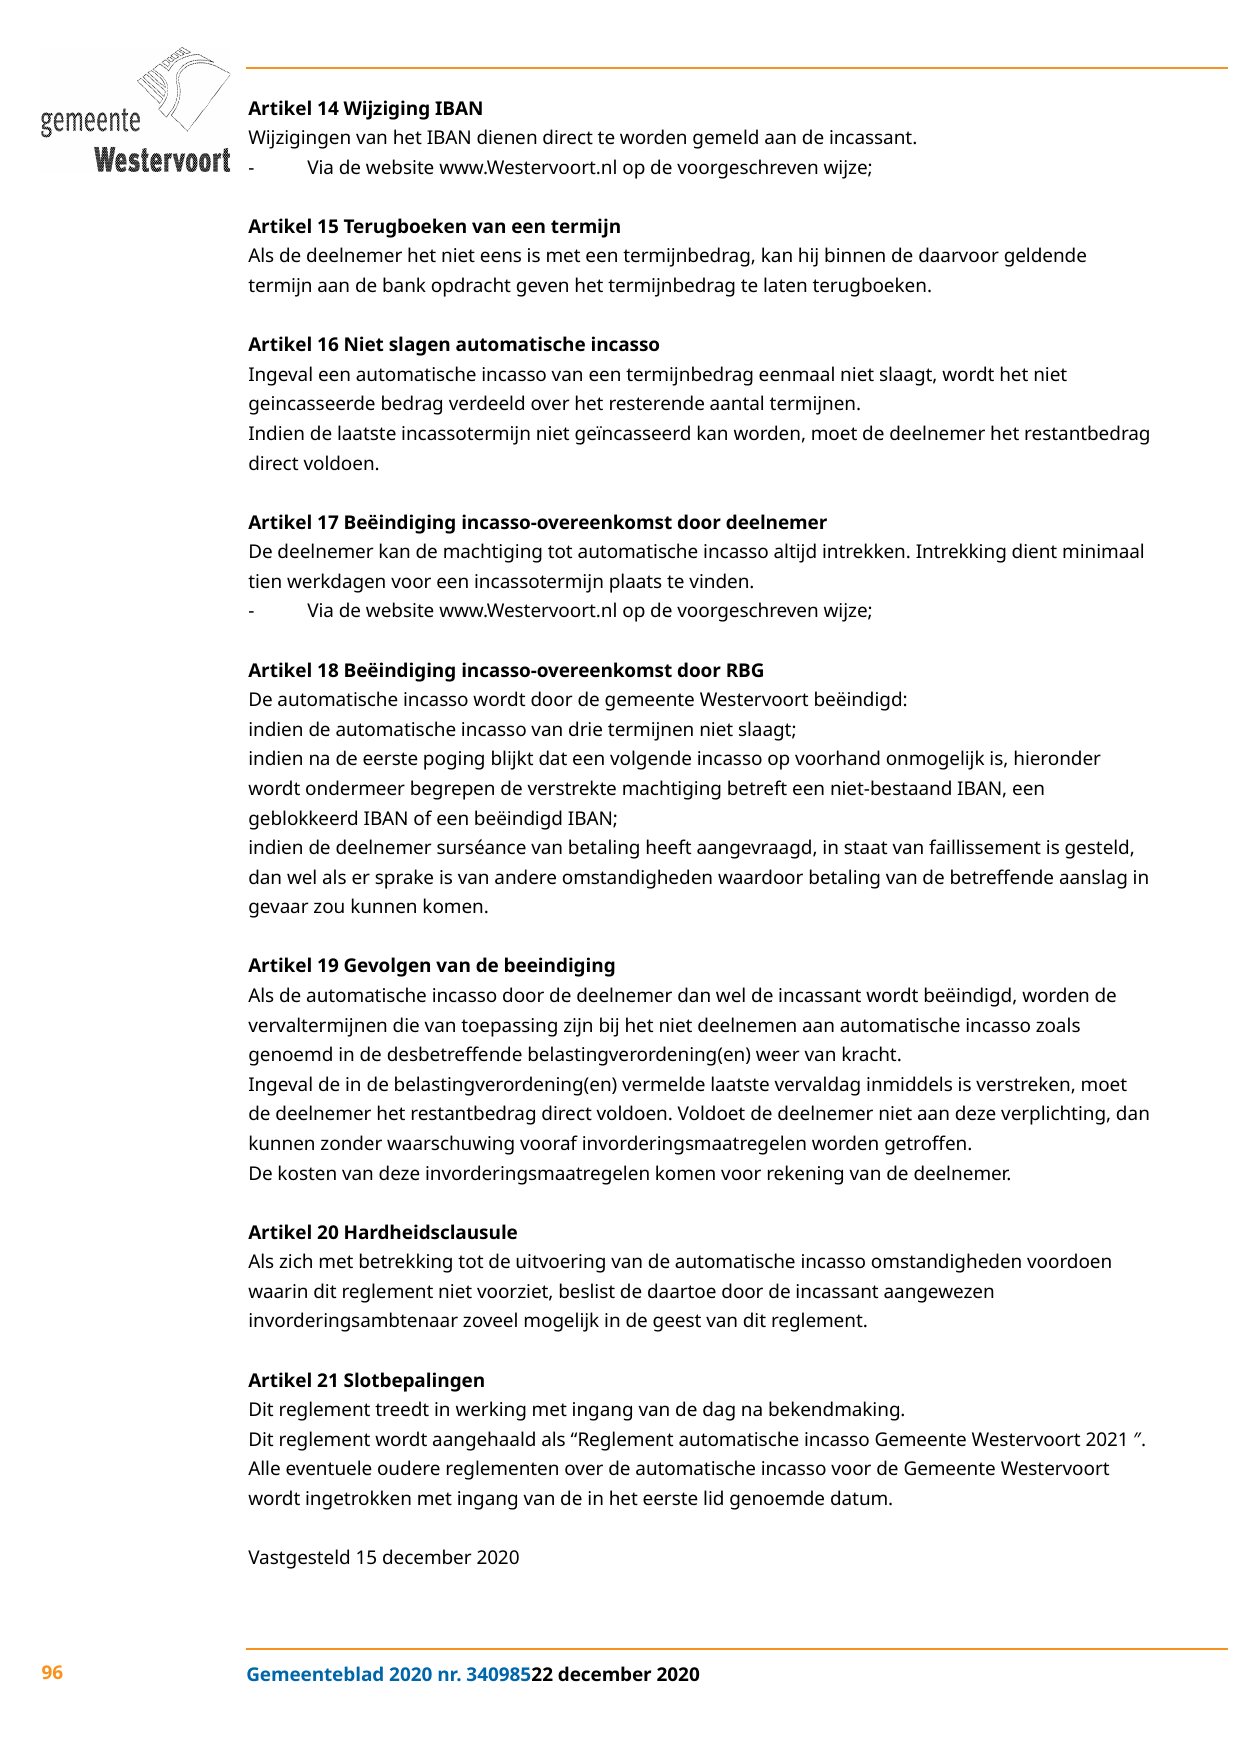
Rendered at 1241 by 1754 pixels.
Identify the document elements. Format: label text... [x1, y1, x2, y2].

text Artikel 17 Beëindiging incasso-overeenkomst door deelnemer [248, 509, 1152, 535]
text De kosten van deze invorderingsmaatregelen komen voor rekening van de deelnemer. [248, 1160, 1152, 1186]
text Dit reglement wordt aangehaald als “Reglement automatische incasso Gemeente Westervoort 2021 ″. [248, 1426, 1152, 1452]
text De deelnemer kan de machtiging tot automatische incasso altijd intrekken. Intrekking dient minimaal tien werkdagen voor een incassotermijn plaats te vinden. [248, 538, 1152, 594]
text Artikel 21 Slotbepalingen [248, 1367, 1152, 1393]
text Artikel 19 Gevolgen van de beeindiging [248, 953, 1152, 978]
text Artikel 18 Beëindiging incasso-overeenkomst door RBG [248, 657, 1152, 683]
text Als zich met betrekking tot de uitvoering van de automatische incasso omstandigheden voordoen waarin dit reglement niet voorziet, beslist de daartoe door de incassant aangewezen invorderingsambtenaar zoveel mogelijk in de geest van dit reglement. [248, 1248, 1152, 1333]
text Indien de laatste incassotermijn niet geïncasseerd kan worden, moet de deelnemer het restantbedrag direct voldoen. [248, 420, 1152, 476]
text Artikel 16 Niet slagen automatische incasso [248, 331, 1152, 357]
text Dit reglement treedt in werking met ingang van de dag na bekendmaking. [248, 1396, 1152, 1422]
list Via de website www.Westervoort.nl op de voorgeschreven wijze; [248, 154, 1152, 180]
text Als de deelnemer het niet eens is met een termijnbedrag, kan hij binnen de daarvoor geldende termijn aan de bank opdracht geven het termijnbedrag te laten terugboeken. [248, 243, 1152, 298]
text indien na de eerste poging blijkt dat een volgende incasso op voorhand onmogelijk is, hieronder wordt ondermeer begrepen de verstrekte machtiging betreft een niet-bestaand IBAN, een geblokkeerd IBAN of een beëindigd IBAN; [248, 746, 1152, 831]
text Artikel 14 Wijziging IBAN [248, 95, 1152, 121]
text Artikel 15 Terugboeken van een termijn [248, 213, 1152, 239]
picture [41, 47, 231, 172]
text Ingeval de in de belastingverordening(en) vermelde laatste vervaldag inmiddels is verstreken, moet de deelnemer het restantbedrag direct voldoen. Voldoet de deelnemer niet aan deze verplichting, dan kunnen zonder waarschuwing vooraf invorderingsmaatregelen worden getroffen. [248, 1071, 1152, 1156]
list Via de website www.Westervoort.nl op de voorgeschreven wijze; [248, 598, 1152, 623]
text Alle eventuele oudere reglementen over de automatische incasso voor de Gemeente Westervoort wordt ingetrokken met ingang van de in het eerste lid genoemde datum. [248, 1456, 1152, 1511]
text Als de automatische incasso door de deelnemer dan wel de incassant wordt beëindigd, worden de vervaltermijnen die van toepassing zijn bij het niet deelnemen aan automatische incasso zoals genoemd in de desbetreffende belastingverordening(en) weer van kracht. [248, 982, 1152, 1067]
text Artikel 20 Hardheidsclausule [248, 1219, 1152, 1245]
text Vastgesteld 15 december 2020 [248, 1544, 1152, 1570]
text De automatische incasso wordt door de gemeente Westervoort beëindigd: [248, 686, 1152, 712]
text Ingeval een automatische incasso van een termijnbedrag eenmaal niet slaagt, wordt het niet geincasseerde bedrag verdeeld over het resterende aantal termijnen. [248, 361, 1152, 416]
text Wijzigingen van het IBAN dienen direct te worden gemeld aan de incassant. [248, 124, 1152, 150]
text indien de deelnemer surséance van betaling heeft aangevraagd, in staat van faillissement is gesteld, dan wel als er sprake is van andere omstandigheden waardoor betaling van de betreffende aanslag in gevaar zou kunnen komen. [248, 834, 1152, 919]
text indien de automatische incasso van drie termijnen niet slaagt; [248, 716, 1152, 742]
